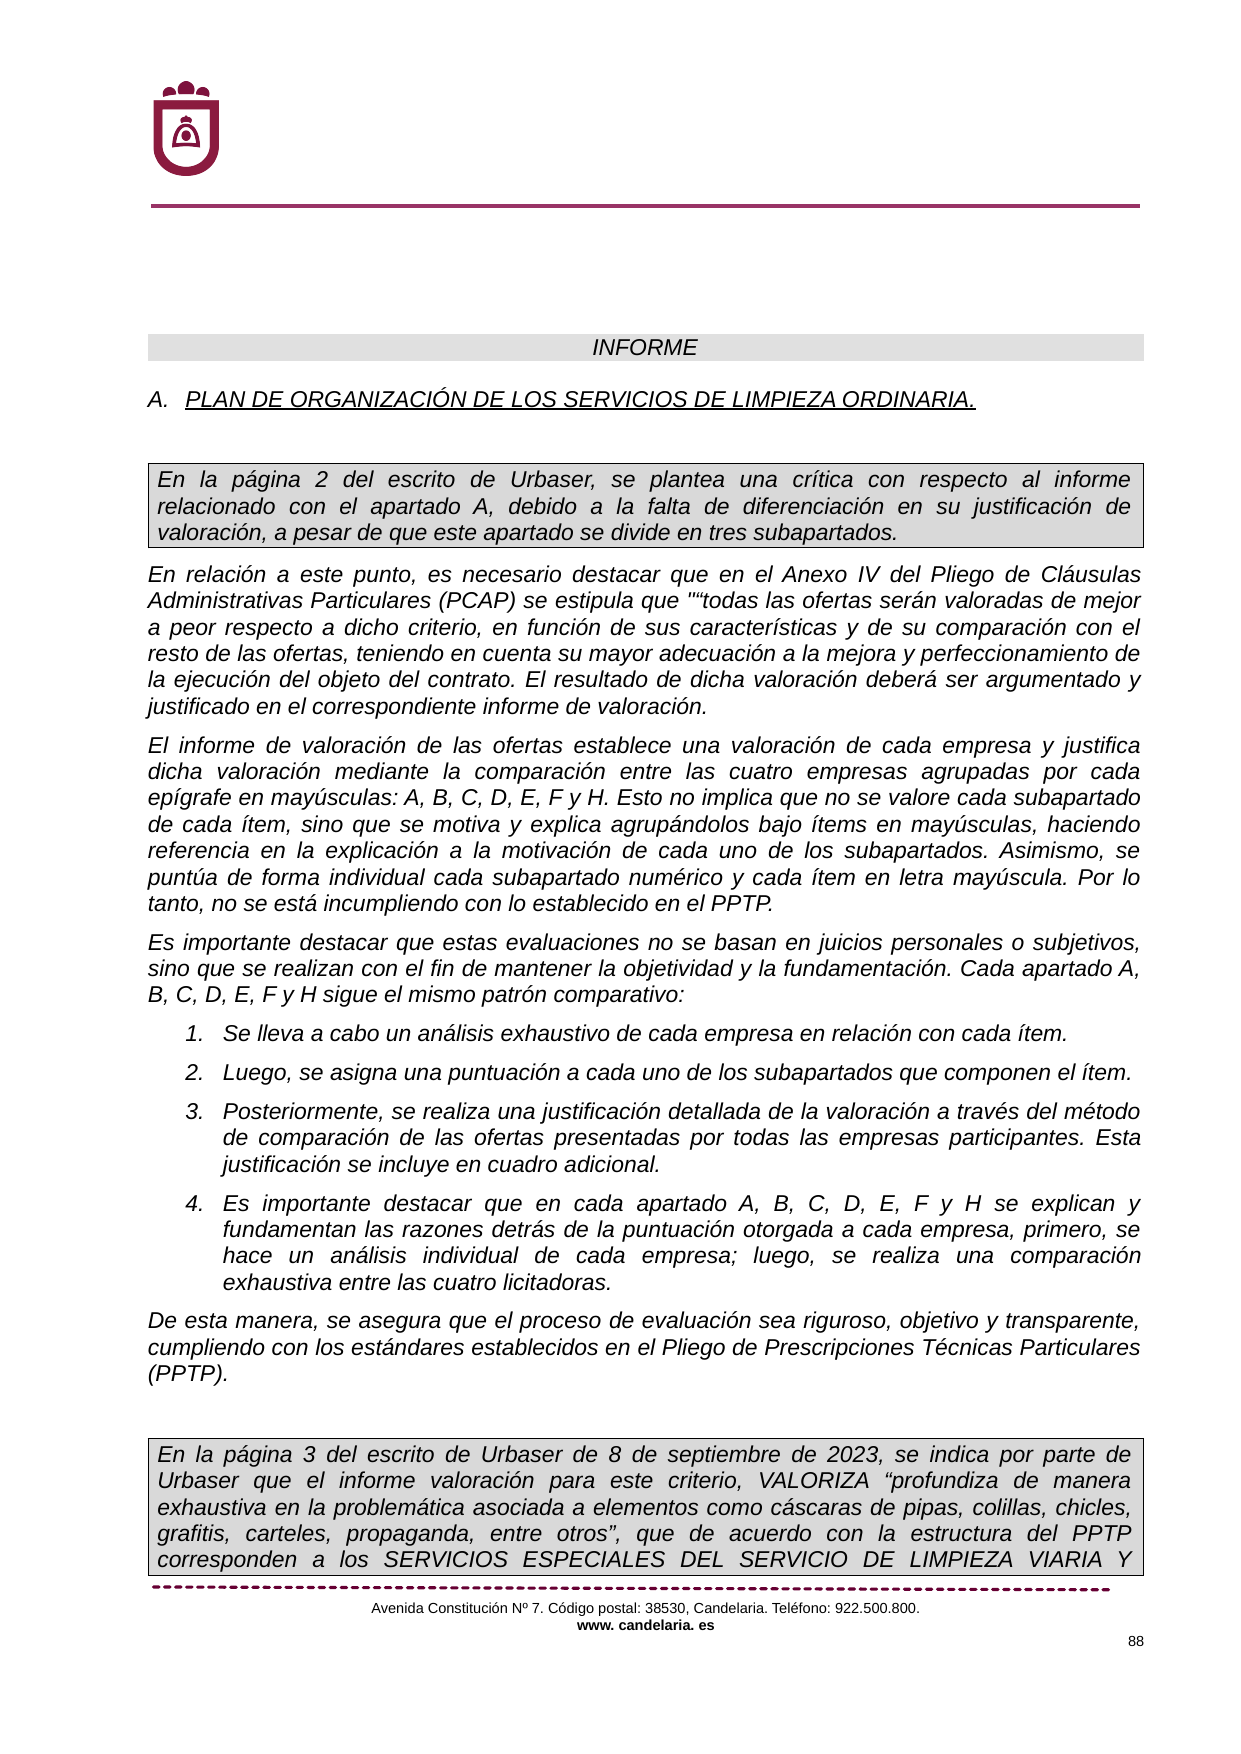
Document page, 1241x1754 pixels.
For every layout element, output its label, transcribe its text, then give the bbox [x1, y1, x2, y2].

list Es importante destacar que en cada apartado A, B, C, D, E, F y H se explican y fundamentan las razones detrás de la puntuación otorgada a cada empresa, primero, se hace un análisis individual de cada empresa; luego, se realiza una comparación exhaustiva entre las cuatro licitadoras. [185, 1189, 1144, 1295]
list Se lleva a cabo un análisis exhaustivo de cada empresa en relación con cada ítem. [185, 1020, 1144, 1047]
text El informe de valoración de las ofertas establece una valoración de cada empresa y justifica dicha valoración mediante la comparación entre las cuatro empresas agrupadas por cada epígrafe en mayúsculas: A, B, C, D, E, F y H. Esto no implica que no se valore cada subapartado de cada ítem, sino que se motiva y explica agrupándolos bajo ítems en mayúsculas, haciendo referencia en la explicación a la motivación de cada uno de los subapartados. Asimismo, se puntúa de forma individual cada subapartado numérico y cada ítem en letra mayúscula. Por lo tanto, no se está incumpliendo con lo establecido en el PPTP. [148, 732, 1144, 916]
text INFORME [148, 334, 1144, 361]
list Luego, se asigna una puntuación a cada uno de los subapartados que componen el ítem. [185, 1059, 1144, 1085]
list PLAN DE ORGANIZACIÓN DE LOS SERVICIOS DE LIMPIEZA ORDINARIA. [148, 386, 1144, 412]
list Posteriormente, se realiza una justificación detallada de la valoración a través del método de comparación de las ofertas presentadas por todas las empresas participantes. Esta justificación se incluye en cuadro adicional. [185, 1098, 1144, 1177]
text En la página 3 del escrito de Urbaser de 8 de septiembre de 2023, se indica por parte de Urbaser que el informe valoración para este criterio, VALORIZA “profundiza de manera exhaustiva en la problemática asociada a elementos como cáscaras de pipas, colillas, chicles, grafitis, carteles, propaganda, entre otros”, que de acuerdo con la estructura del PPTP corresponden a los SERVICIOS ESPECIALES DEL SERVICIO DE LIMPIEZA VIARIA Y [149, 1439, 1143, 1575]
text De esta manera, se asegura que el proceso de evaluación sea riguroso, objetivo y transparente, cumpliendo con los estándares establecidos en el Pliego de Prescripciones Técnicas Particulares (PPTP). [148, 1307, 1144, 1386]
text En la página 2 del escrito de Urbaser, se plantea una crítica con respecto al informe relacionado con el apartado A, debido a la falta de diferenciación en su justificación de valoración, a pesar de que este apartado se divide en tres subapartados. [149, 464, 1143, 547]
text Es importante destacar que estas evaluaciones no se basan en juicios personales o subjetivos, sino que se realizan con el fin de mantener la objetividad y la fundamentación. Cada apartado A, B, C, D, E, F y H sigue el mismo patrón comparativo: [148, 929, 1144, 1008]
text En relación a este punto, es necesario destacar que en el Anexo IV del Pliego de Cláusulas Administrativas Particulares (PCAP) se estipula que "“todas las ofertas serán valoradas de mejor a peor respecto a dicho criterio, en función de sus características y de su comparación con el resto de las ofertas, teniendo en cuenta su mayor adecuación a la mejora y perfeccionamiento de la ejecución del objeto del contrato. El resultado de dicha valoración deberá ser argumentado y justificado en el correspondiente informe de valoración. [148, 561, 1144, 719]
